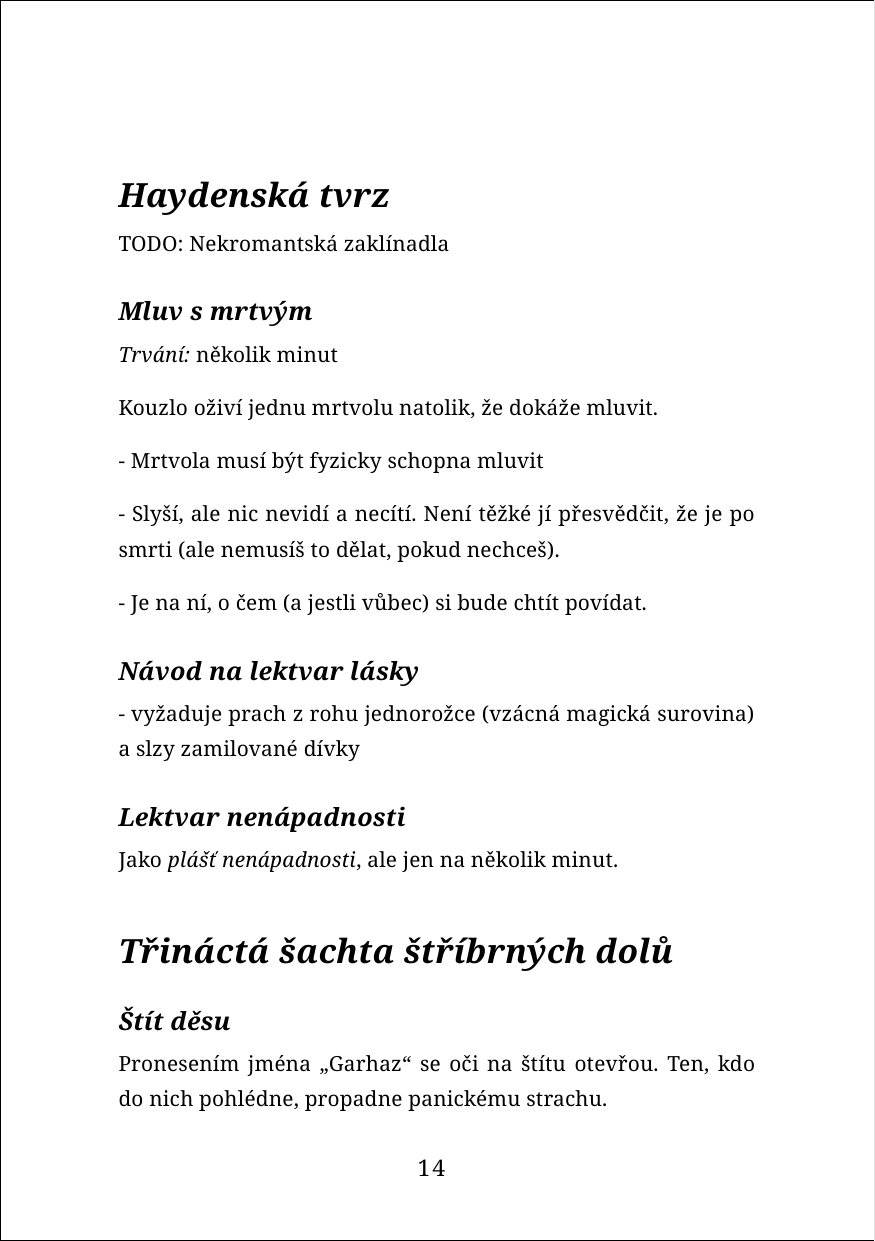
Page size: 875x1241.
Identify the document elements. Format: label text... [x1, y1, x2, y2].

subtitle Mluv s mrtvým [118, 294, 756, 328]
subtitle Štít děsu [118, 1003, 756, 1037]
text Jako plášť nenápadnosti, ale jen na několik minut. [118, 845, 756, 874]
text Trvání: několik minut [118, 340, 756, 368]
subtitle Lektvar nenápadnosti [118, 799, 756, 834]
text Pronesením jména „Garhaz“ se oči na štítu otevřou. Ten, kdo do nich pohlédne, propadne panickému strachu. [118, 1049, 756, 1113]
subtitle Haydenská tvrz [118, 172, 756, 217]
text Kouzlo oživí jednu mrtvolu natolik, že dokáže mluvit. [118, 393, 756, 421]
text - Slyší, ale nic nevidí a necítí. Není těžké jí přesvědčit, že je po smrti (ale nemusíš to dělat, pokud nechceš). [118, 499, 756, 563]
text - Mrtvola musí být fyzicky schopna mluvit [118, 446, 756, 475]
text TODO: Nekromantská zaklínadla [118, 229, 756, 257]
text - vyžaduje prach z rohu jednorožce (vzácná magická surovina) a slzy zamilované dívky [118, 699, 756, 763]
text - Je na ní, o čem (a jestli vůbec) si bude chtít povídat. [118, 588, 756, 617]
subtitle Třináctá šachta štříbrných dolů [118, 928, 756, 974]
subtitle Návod na lektvar lásky [118, 653, 756, 687]
